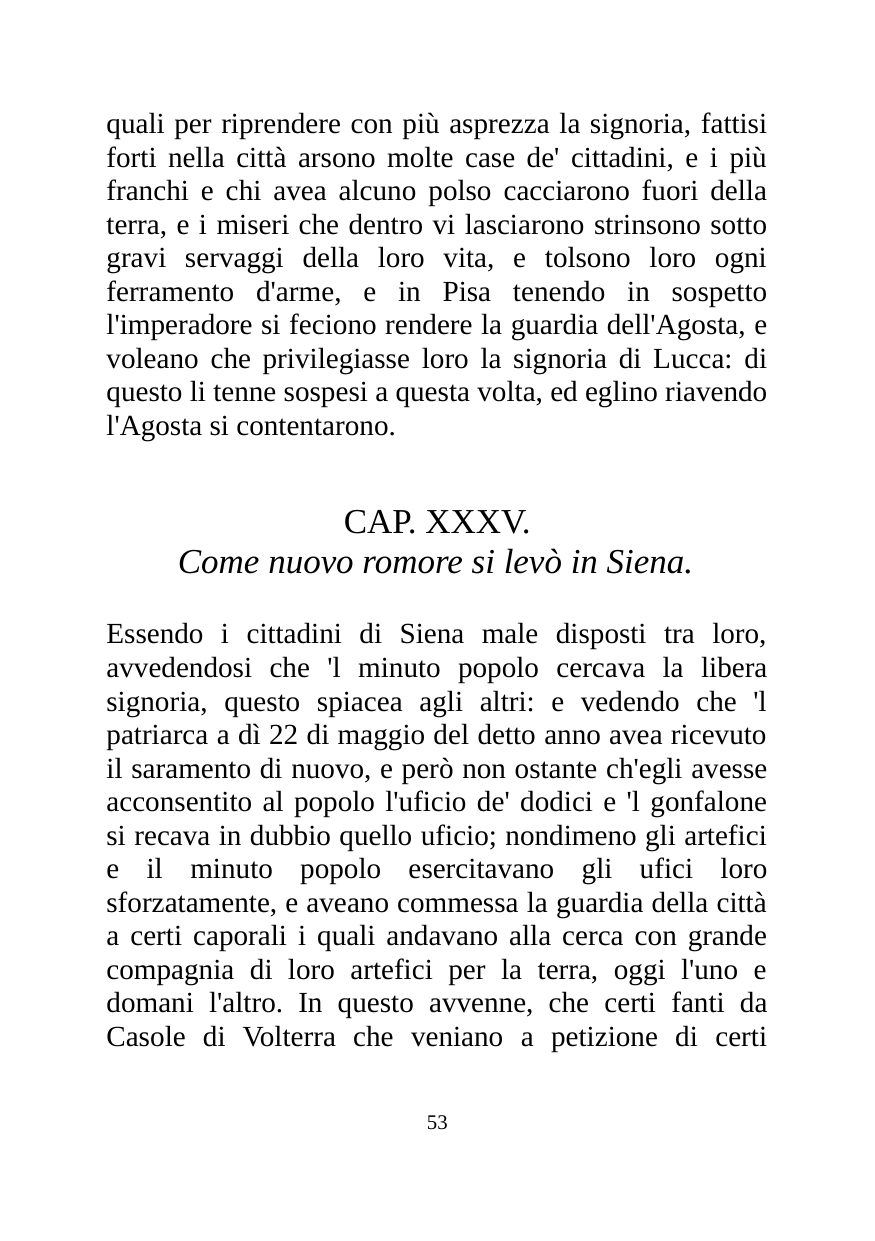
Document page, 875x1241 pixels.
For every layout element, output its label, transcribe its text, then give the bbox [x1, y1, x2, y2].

subtitle CAP. XXXV. Come nuovo romore si levò in Siena. [106, 501, 768, 581]
text Essendo i cittadini di Siena male disposti tra loro, avvedendosi che 'l minuto popolo cercava la libera signoria, questo spiacea agli altri: e vedendo che 'l patriarca a dì 22 di maggio del detto anno avea ricevuto il saramento di nuovo, e però non ostante ch'egli avesse acconsentito al popolo l'uficio de' dodici e 'l gonfalone si recava in dubbio quello uficio; nondimeno gli artefici e il minuto popolo esercitavano gli ufici loro sforzatamente, e aveano commessa la guardia della città a certi caporali i quali andavano alla cerca con grande compagnia di loro artefici per la terra, oggi l'uno e domani l'altro. In questo avvenne, che certi fanti da Casole di Volterra che veniano a petizione di certi [106, 617, 768, 1053]
text quali per riprendere con più asprezza la signoria, fattisi forti nella città arsono molte case de' cittadini, e i più franchi e chi avea alcuno polso cacciarono fuori della terra, e i miseri che dentro vi lasciarono strinsono sotto gravi servaggi della loro vita, e tolsono loro ogni ferramento d'arme, e in Pisa tenendo in sospetto l'imperadore si feciono rendere la guardia dell'Agosta, e voleano che privilegiasse loro la signoria di Lucca: di questo li tenne sospesi a questa volta, ed eglino riavendo l'Agosta si contentarono. [106, 106, 768, 442]
